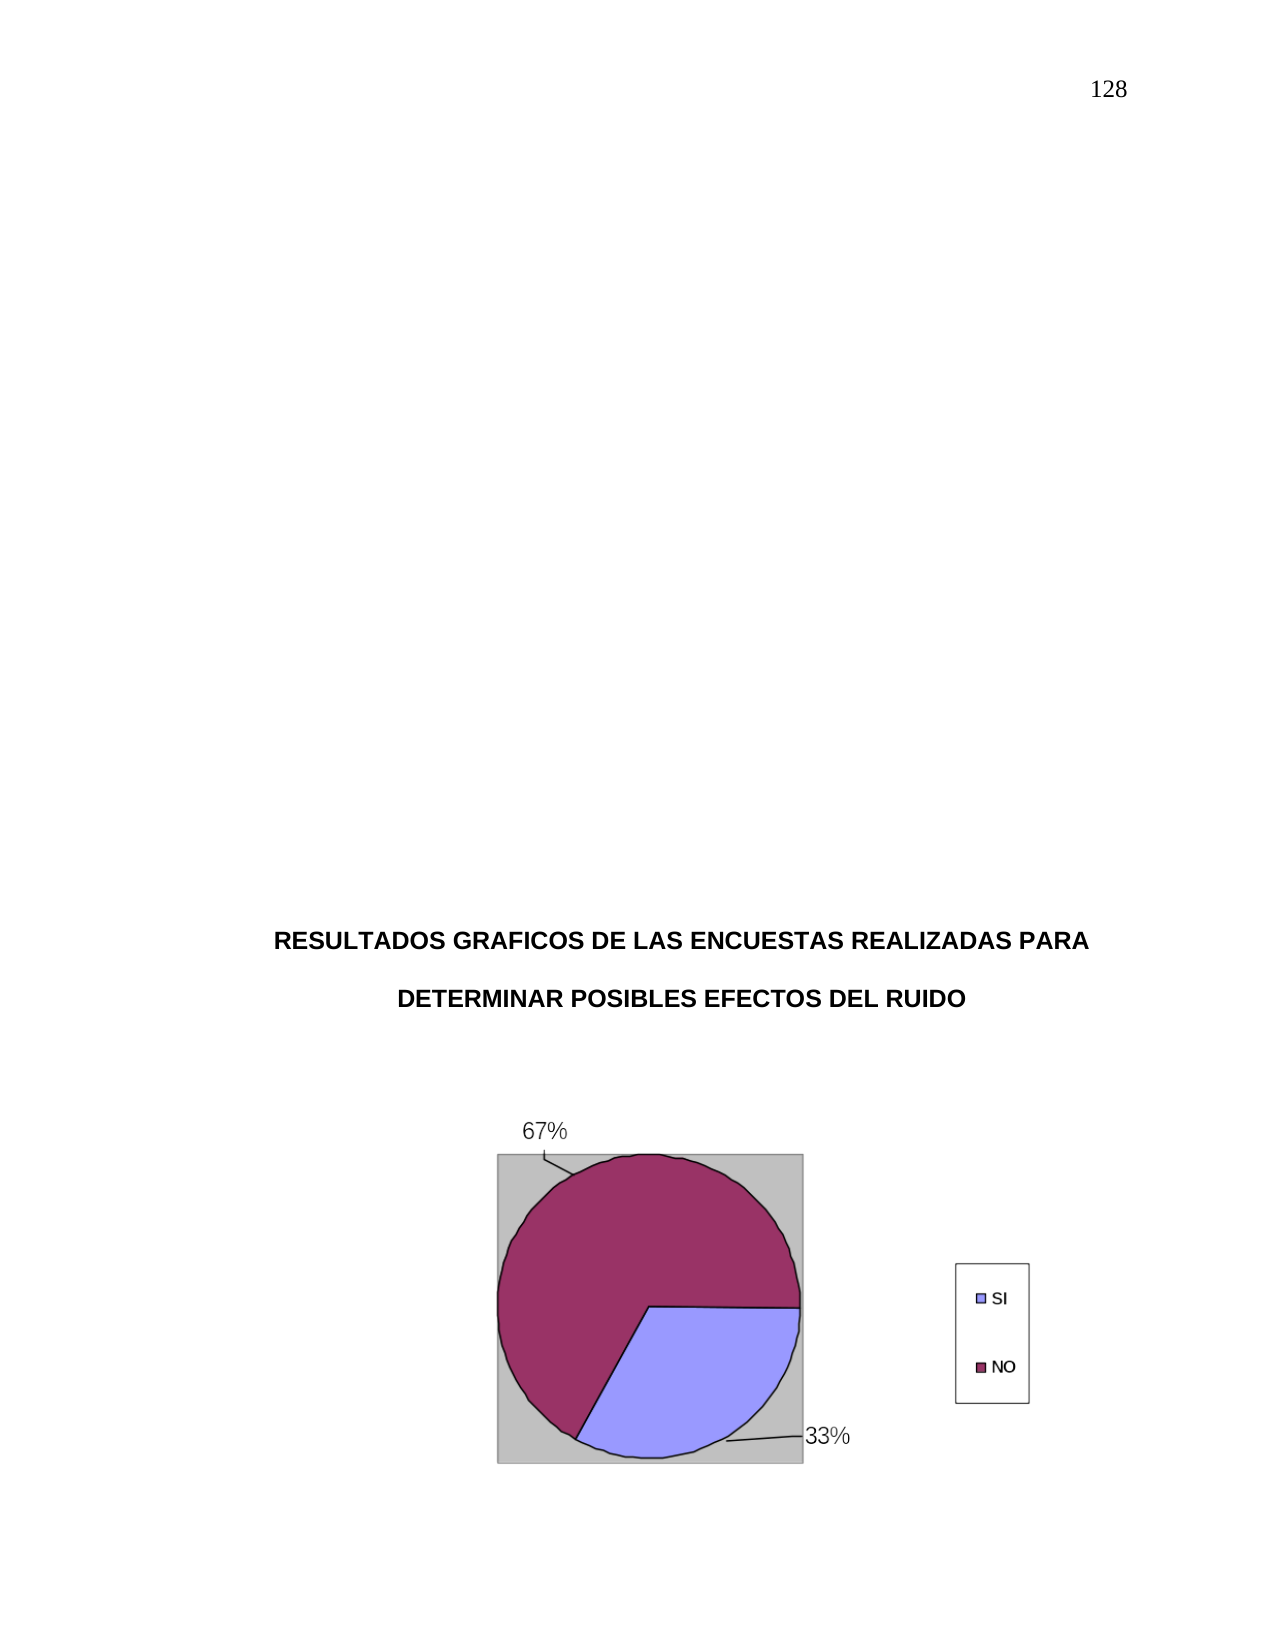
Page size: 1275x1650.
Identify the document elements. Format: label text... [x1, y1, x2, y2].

subtitle RESULTADOS GRAFICOS DE LAS ENCUESTAS REALIZADAS PARA [236, 926, 1127, 955]
subtitle DETERMINAR POSIBLES EFECTOS DEL RUIDO [236, 984, 1127, 1012]
